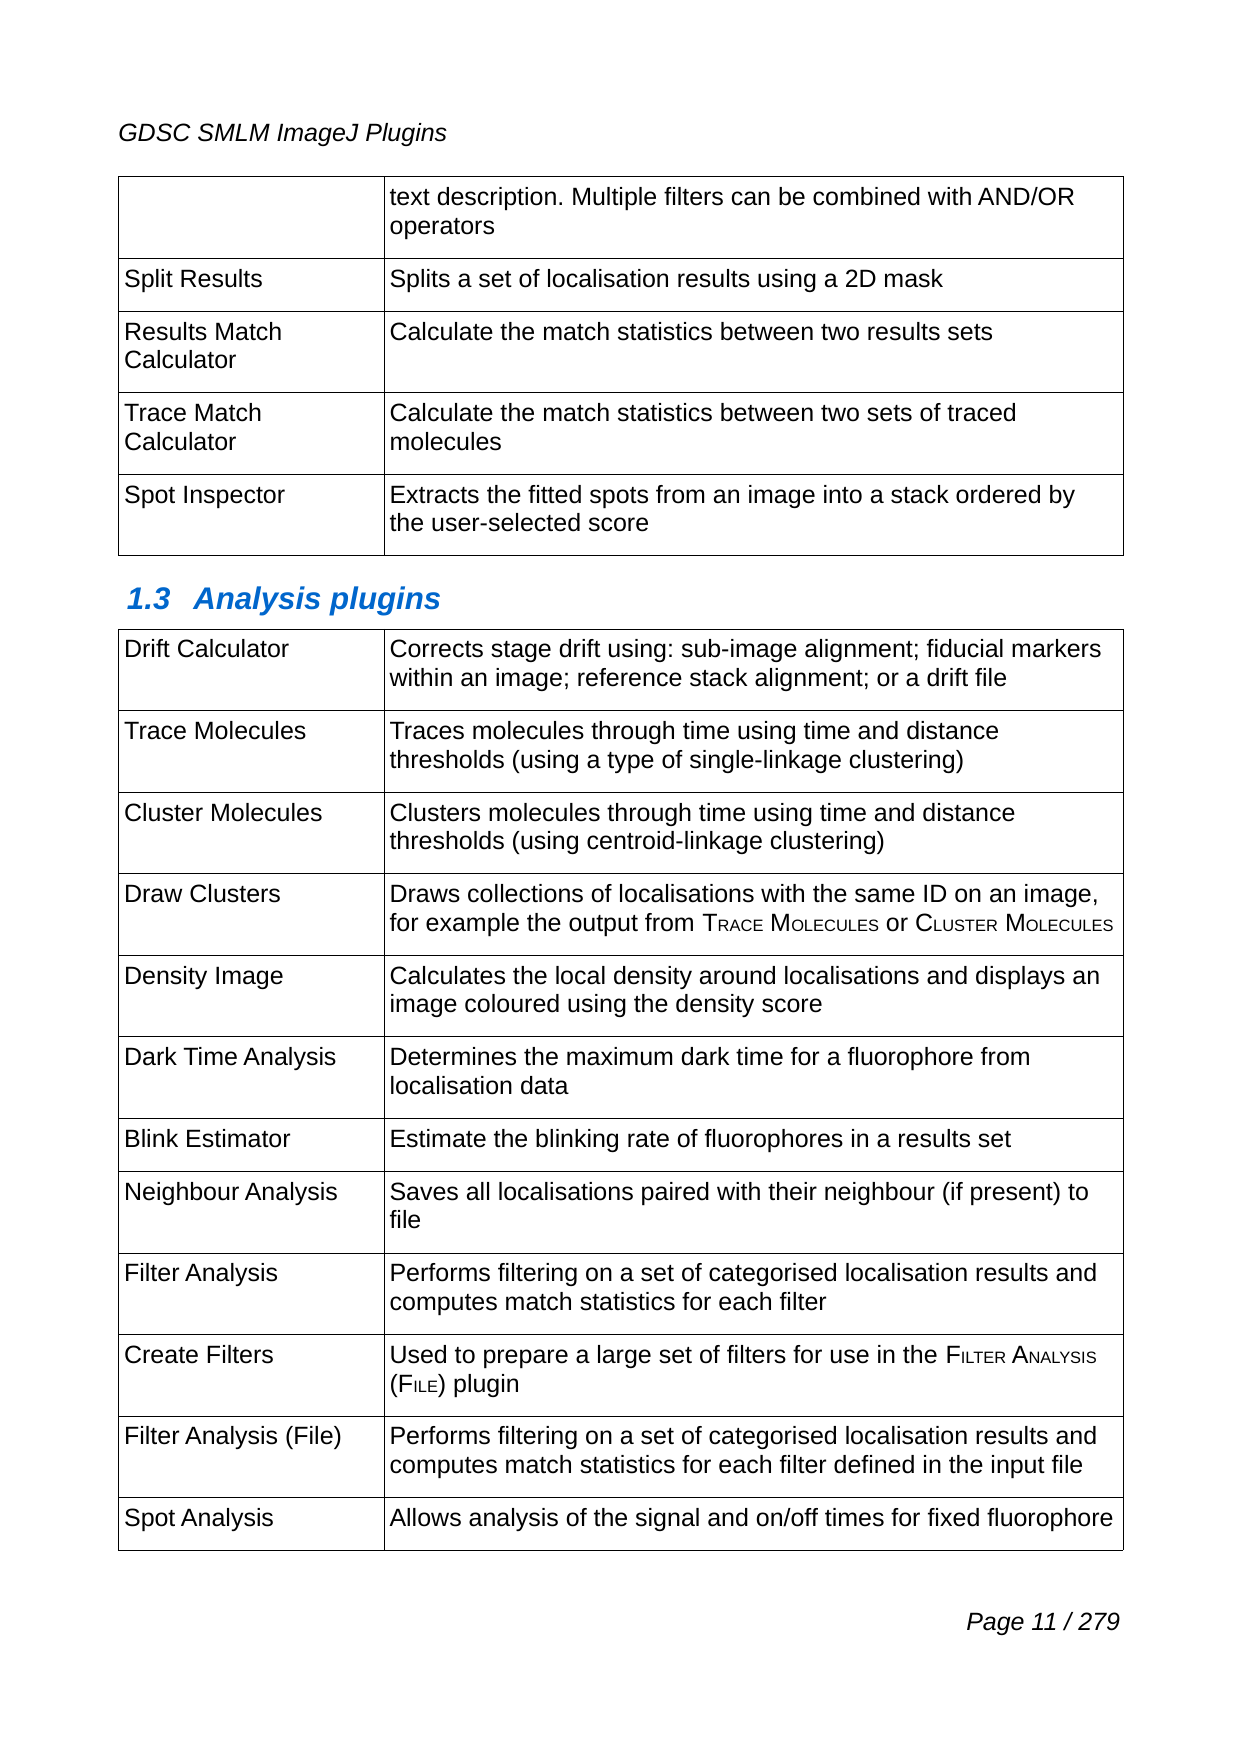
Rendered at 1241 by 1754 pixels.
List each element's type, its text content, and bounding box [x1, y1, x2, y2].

table_cell Neighbour Analysis [119, 1172, 384, 1252]
table_cell Used to prepare a large set of filters for use in the Filter Analysis (File) plugin [385, 1335, 1123, 1416]
table_cell Extracts the fitted spots from an image into a stack ordered by the user-selected score [385, 475, 1123, 555]
table_cell Density Image [119, 956, 384, 1036]
table_cell Draws collections of localisations with the same ID on an image, for example the output from Trace Molecules or Cluster Molecules [385, 874, 1123, 955]
table_cell Draw Clusters [119, 874, 384, 955]
table_cell Trace Match Calculator [119, 393, 384, 474]
table_cell Results Match Calculator [119, 312, 384, 392]
table_cell Estimate the blinking rate of fluorophores in a results set [385, 1119, 1123, 1171]
table_cell Dark Time Analysis [119, 1037, 384, 1118]
table_cell [119, 177, 384, 258]
subtitle Analysis plugins [118, 580, 1122, 616]
table_cell Clusters molecules through time using time and distance thresholds (using centroid-linkage clustering) [385, 793, 1123, 873]
table_cell Cluster Molecules [119, 793, 384, 873]
table_cell Filter Analysis (File) [119, 1417, 384, 1497]
table_cell Create Filters [119, 1335, 384, 1416]
table_cell Split Results [119, 259, 384, 311]
table_cell Filter Analysis [119, 1254, 384, 1334]
table_cell Performs filtering on a set of categorised localisation results and computes match statistics for each filter [385, 1254, 1123, 1334]
table_header Corrects stage drift using: sub-image alignment; fiducial markers within an image; reference stack alignment; or a drift file [385, 630, 1123, 710]
table_cell Splits a set of localisation results using a 2D mask [385, 259, 1123, 311]
table_cell Allows analysis of the signal and on/off times for fixed fluorophore [385, 1498, 1123, 1550]
table_cell Saves all localisations paired with their neighbour (if present) to file [385, 1172, 1123, 1252]
table_cell Performs filtering on a set of categorised localisation results and computes match statistics for each filter defined in the input file [385, 1417, 1123, 1497]
table_cell Calculates the local density around localisations and displays an image coloured using the density score [385, 956, 1123, 1036]
table_cell Blink Estimator [119, 1119, 384, 1171]
table_cell Spot Inspector [119, 475, 384, 555]
table_cell Calculate the match statistics between two sets of traced molecules [385, 393, 1123, 474]
table_cell Spot Analysis [119, 1498, 384, 1550]
table_cell text description. Multiple filters can be combined with AND/OR operators [385, 177, 1123, 258]
table_cell Determines the maximum dark time for a fluorophore from localisation data [385, 1037, 1123, 1118]
table_cell Traces molecules through time using time and distance thresholds (using a type of single-linkage clustering) [385, 711, 1123, 792]
table_cell Trace Molecules [119, 711, 384, 792]
table_cell Calculate the match statistics between two results sets [385, 312, 1123, 392]
table_header Drift Calculator [119, 630, 384, 710]
